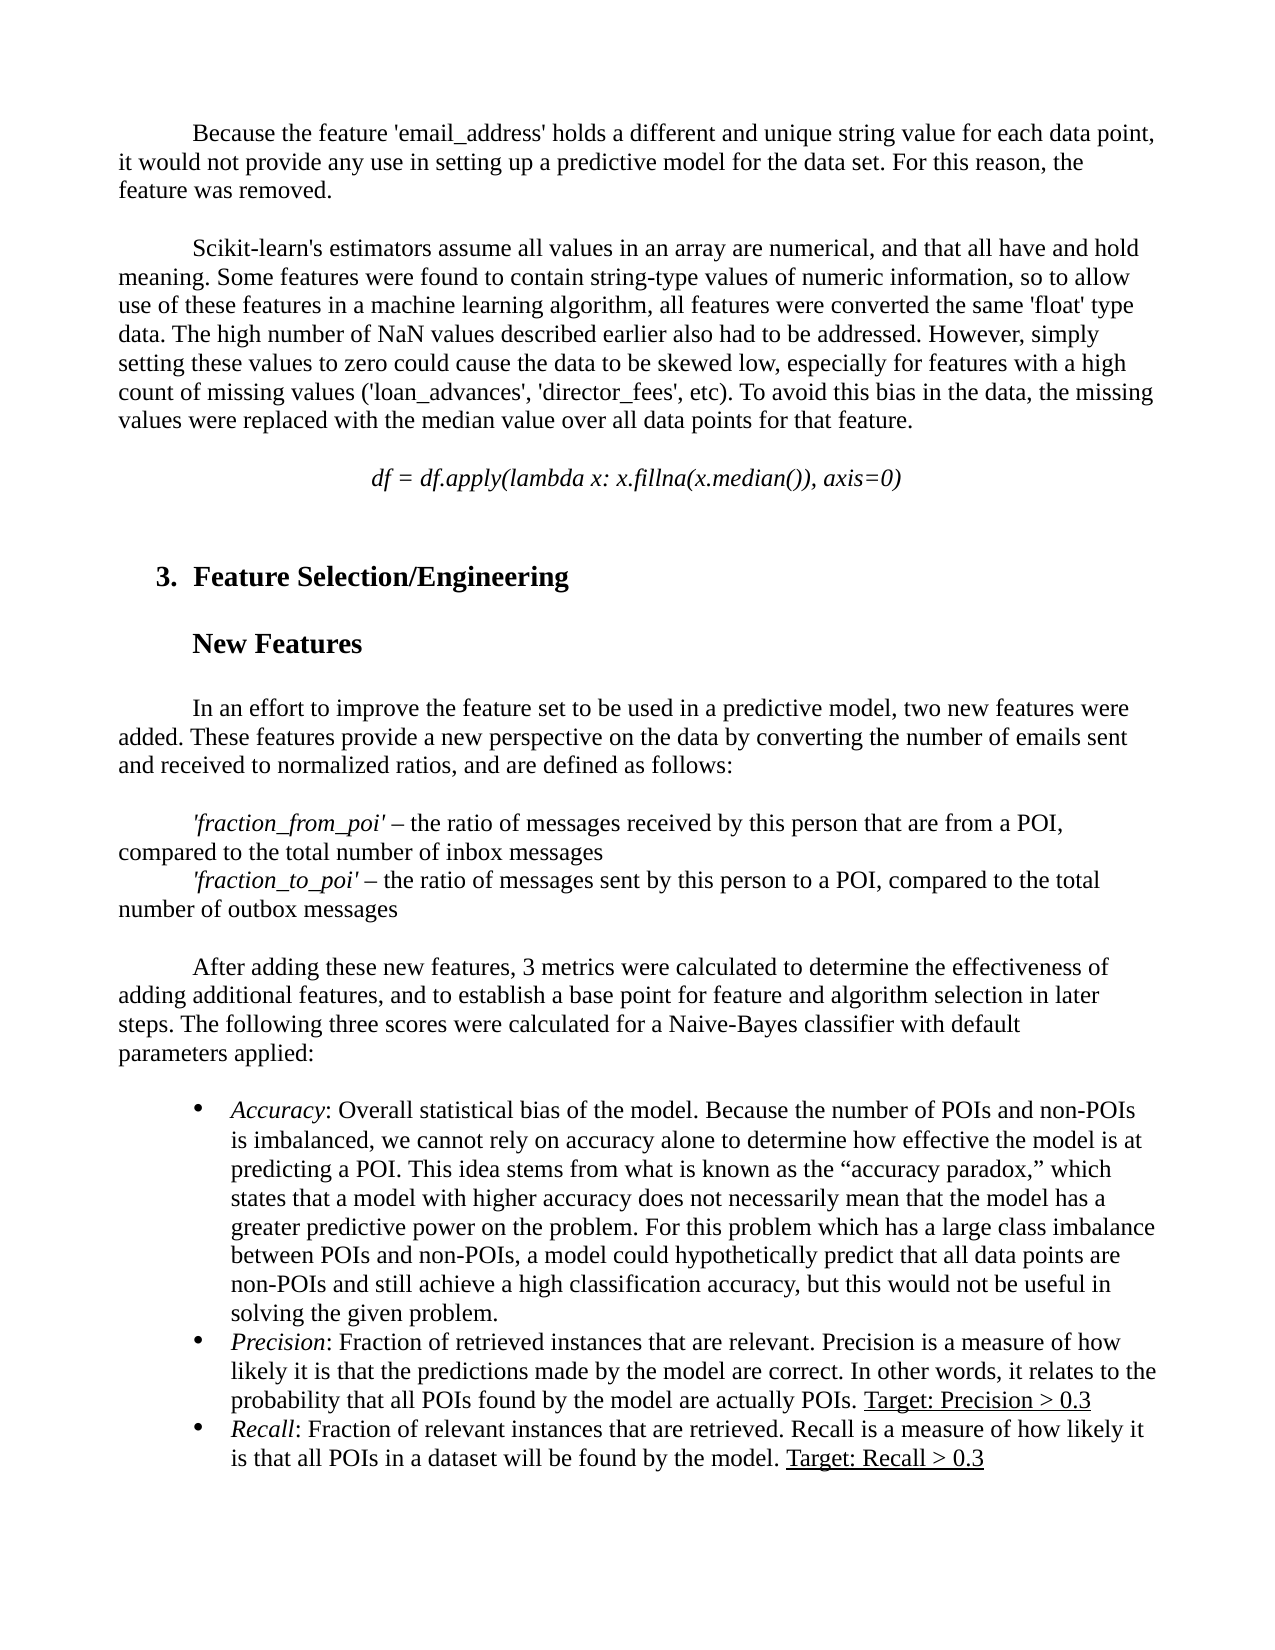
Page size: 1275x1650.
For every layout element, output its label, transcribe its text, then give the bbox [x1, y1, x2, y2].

list Precision: Fraction of retrieved instances that are relevant. Precision is a measure of how likely it is that the predictions made by the model are correct. In other words, it relates to the probability that all POIs found by the model are actually POIs. Target: Precision > 0.3 [193, 1327, 1157, 1414]
text After adding these new features, 3 metrics were calculated to determine the effectiveness of adding additional features, and to establish a base point for feature and algorithm selection in later steps. The following three scores were calculated for a Naive-Bayes classifier with default parameters applied: [118, 952, 1115, 1067]
text Scikit-learn's estimators assume all values in an array are numerical, and that all have and hold meaning. Some features were found to contain string-type values of numeric information, so to allow use of these features in a machine learning algorithm, all features were converted the same 'float' type data. The high number of NaN values described earlier also had to be addressed. However, simply setting these values to zero could cause the data to be skewed low, especially for features with a high count of missing values ('loan_advances', 'director_fees', etc). To avoid this bias in the data, the missing values were replaced with the median value over all data points for that feature. [118, 233, 1157, 434]
list Accuracy: Overall statistical bias of the model. Because the number of POIs and non-POIs is imbalanced, we cannot rely on accuracy alone to determine how effective the model is at predicting a POI. This idea stems from what is known as the “accuracy paradox,” which states that a model with higher accuracy does not necessarily mean that the model has a greater predictive power on the problem. For this problem which has a large class imbalance between POIs and non-POIs, a model could hypothetically predict that all data points are non-POIs and still achieve a high classification accuracy, but this would not be useful in solving the given problem. [193, 1096, 1157, 1327]
text New Features [118, 626, 1157, 659]
text 'fraction_from_poi' – the ratio of messages received by this person that are from a POI, compared to the total number of inbox messages [118, 808, 1115, 866]
text 'fraction_to_poi' – the ratio of messages sent by this person to a POI, compared to the total number of outbox messages [118, 866, 1115, 923]
list Feature Selection/Engineering [156, 559, 1157, 592]
text Because the feature 'email_address' holds a different and unique string value for each data point, it would not provide any use in setting up a predictive model for the data set. For this reason, the feature was removed. [118, 118, 1157, 204]
text In an effort to improve the feature set to be used in a predictive model, two new features were added. These features provide a new perspective on the data by converting the number of emails sent and received to normalized ratios, and are defined as follows: [118, 693, 1157, 779]
text df = df.apply(lambda x: x.fillna(x.median()), axis=0) [118, 463, 1157, 492]
list Recall: Fraction of relevant instances that are retrieved. Recall is a measure of how likely it is that all POIs in a dataset will be found by the model. Target: Recall > 0.3 [193, 1414, 1157, 1472]
